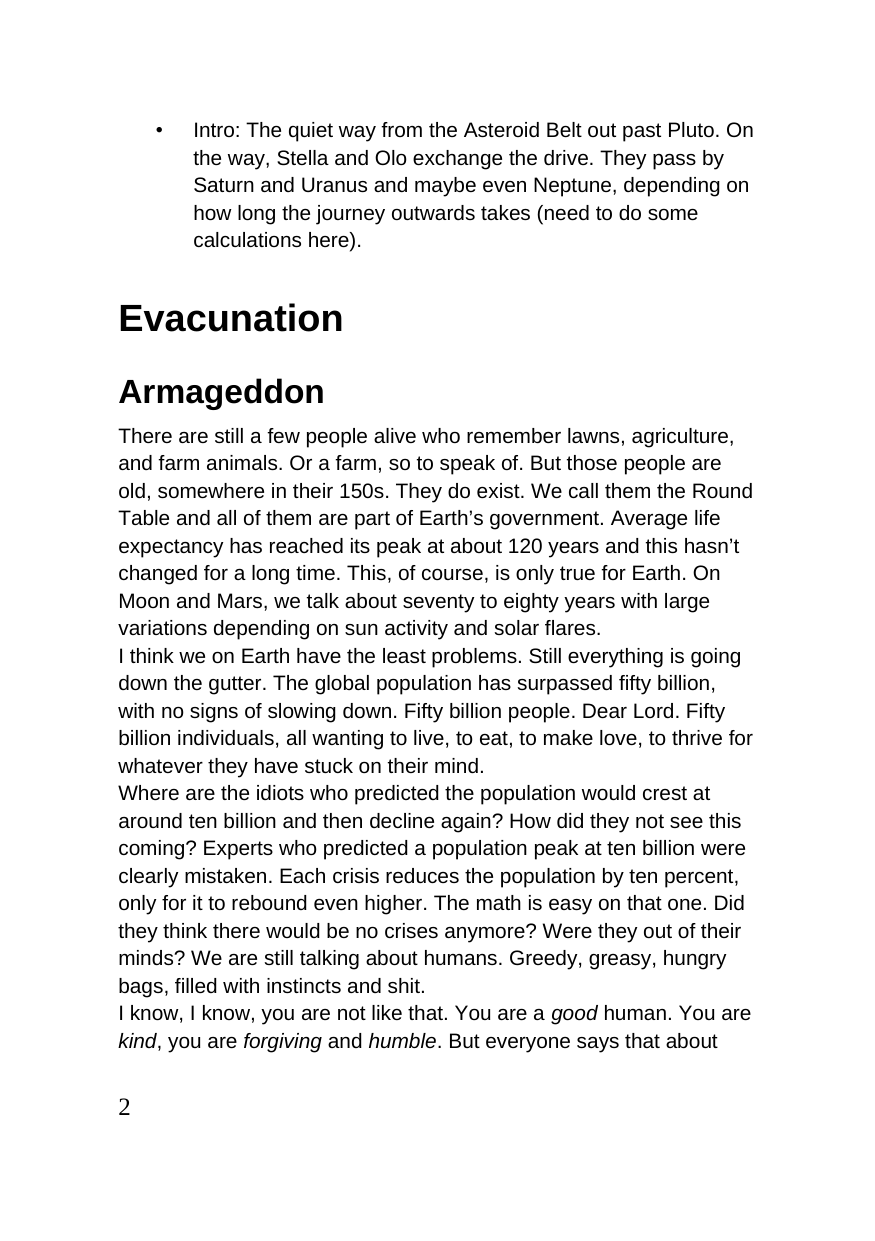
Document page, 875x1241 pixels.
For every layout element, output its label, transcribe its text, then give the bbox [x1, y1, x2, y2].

subtitle Evacunation [118, 295, 756, 339]
subtitle Armageddon [118, 372, 756, 411]
text There are still a few people alive who remember lawns, agriculture, and farm animals. Or a farm, so to speak of. But those people are old, somewhere in their 150s. They do exist. We call them the Round Table and all of them are part of Earth’s government. Average life expectancy has reached its peak at about 120 years and this hasn’t changed for a long time. This, of course, is only true for Earth. On Moon and Mars, we talk about seventy to eighty years with large variations depending on sun activity and solar flares. I think we on Earth have the least problems. Still everything is going down the gutter. The global population has surpassed fifty billion, with no signs of slowing down. Fifty billion people. Dear Lord. Fifty billion individuals, all wanting to live, to eat, to make love, to thrive for whatever they have stuck on their mind. Where are the idiots who predicted the population would crest at around ten billion and then decline again? How did they not see this coming? Experts who predicted a population peak at ten billion were clearly mistaken. Each crisis reduces the population by ten percent, only for it to rebound even higher. The math is easy on that one. Did they think there would be no crises anymore? Were they out of their minds? We are still talking about humans. Greedy, greasy, hungry bags, filled with instincts and shit. I know, I know, you are not like that. You are a good human. You are kind, you are forgiving and humble. But everyone says that about [118, 423, 756, 1052]
list Intro: The quiet way from the Asteroid Belt out past Pluto. On the way, Stella and Olo exchange the drive. They pass by Saturn and Uranus and maybe even Neptune, depending on how long the journey outwards takes (need to do some calculations here). [156, 118, 756, 252]
